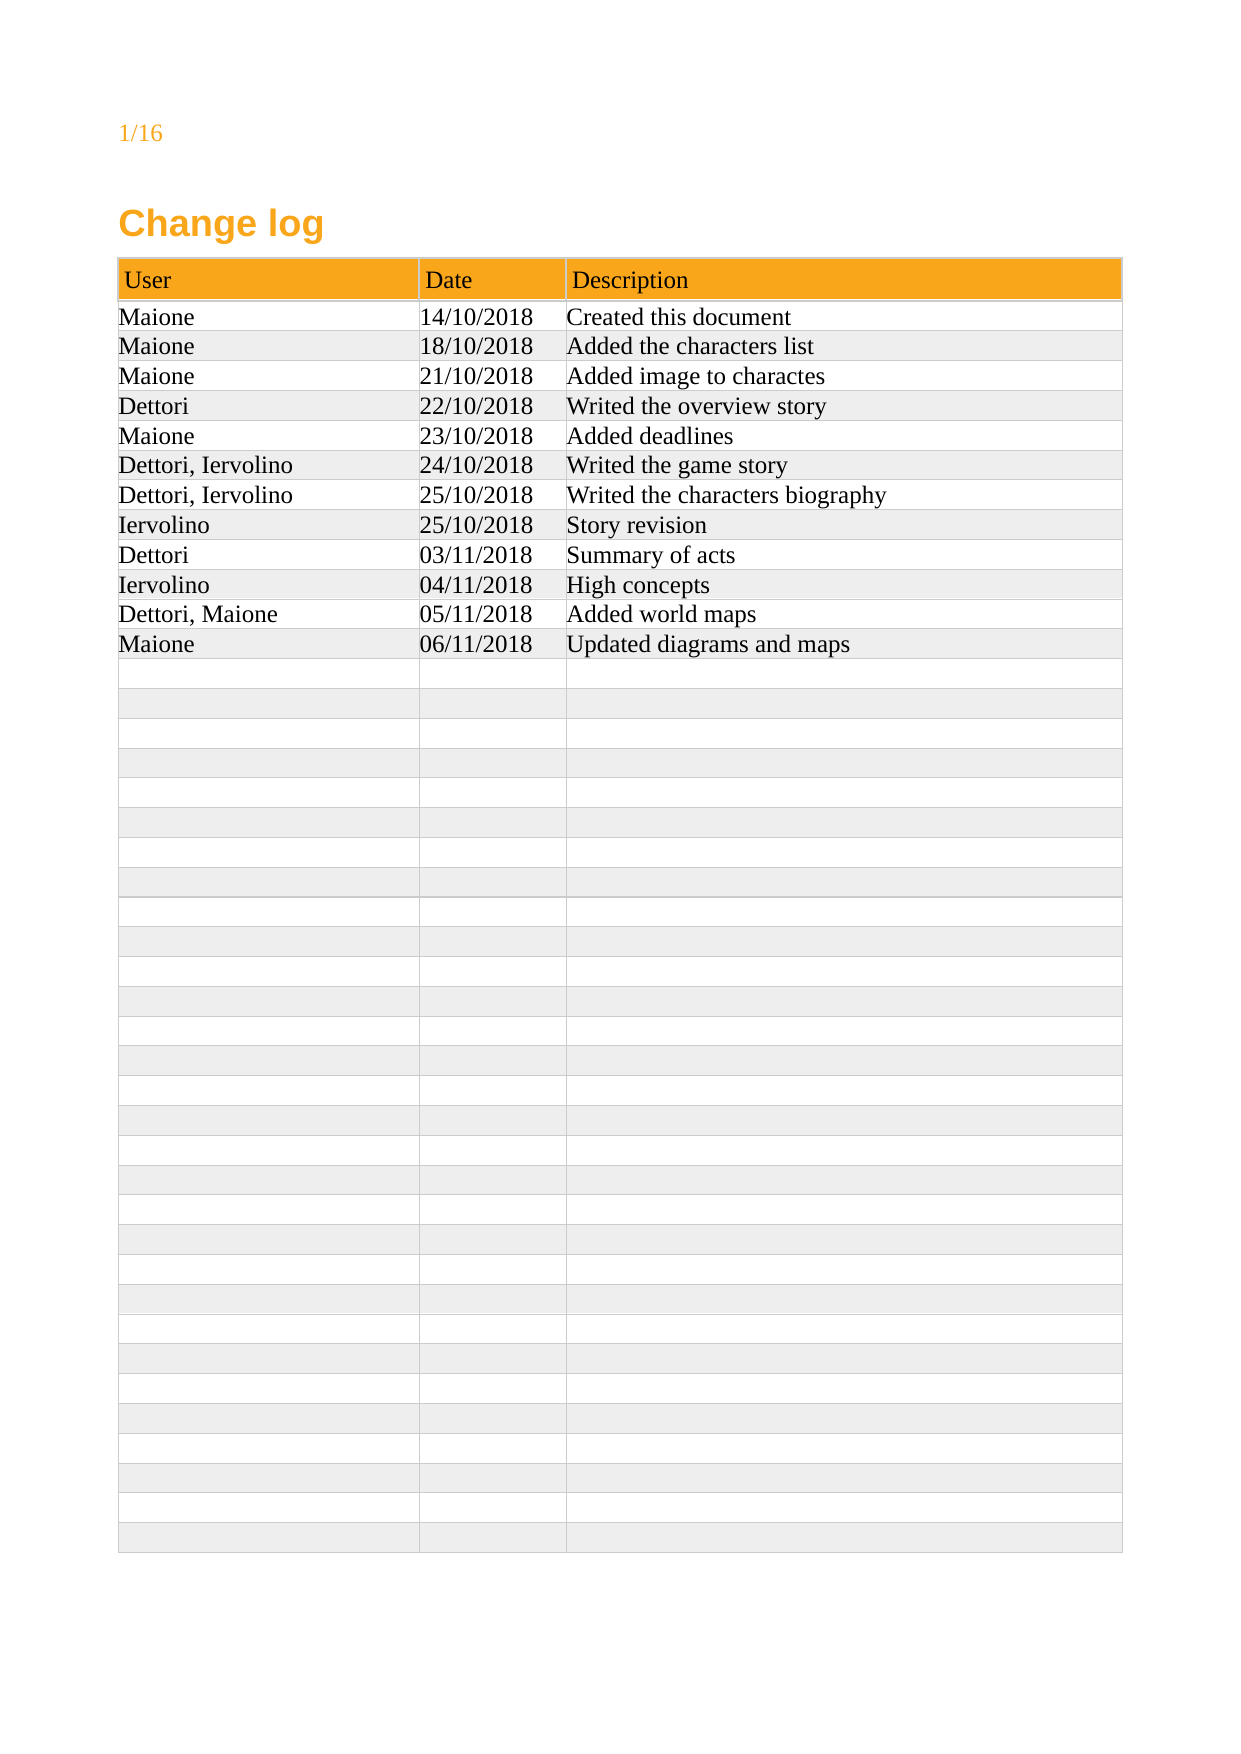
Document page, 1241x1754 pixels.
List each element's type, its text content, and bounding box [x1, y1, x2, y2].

table_cell [119, 749, 419, 777]
table_cell [567, 659, 1122, 688]
table_cell [119, 1255, 419, 1284]
table_cell 25/10/2018 [420, 480, 566, 509]
table_cell [420, 1046, 566, 1075]
table_cell Updated diagrams and maps [567, 629, 1122, 658]
table_cell [119, 1046, 419, 1075]
table_cell [119, 987, 419, 1016]
table_cell [420, 868, 566, 896]
table_cell Maione [119, 361, 419, 390]
table_cell 06/11/2018 [420, 629, 566, 658]
table_cell [567, 1195, 1122, 1224]
table_cell [119, 868, 419, 896]
table_cell Maione [119, 331, 419, 360]
table_cell [420, 778, 566, 807]
table_cell [119, 838, 419, 867]
table_cell [567, 987, 1122, 1016]
table_cell Dettori [119, 391, 419, 420]
table_cell Writed the characters biography [567, 480, 1122, 509]
table_cell Writed the overview story [567, 391, 1122, 420]
table_cell [119, 808, 419, 837]
table_cell [420, 1076, 566, 1105]
table_cell [567, 778, 1122, 807]
table_cell [567, 808, 1122, 837]
table_cell [420, 1195, 566, 1224]
table_cell [119, 1106, 419, 1135]
table_cell Story revision [567, 510, 1122, 539]
table_cell [119, 1434, 419, 1462]
table_cell Added the characters list [567, 331, 1122, 360]
table_cell [420, 1106, 566, 1135]
table_cell [119, 1493, 419, 1522]
table_cell [567, 1315, 1122, 1343]
table_cell [420, 1136, 566, 1164]
table_cell 24/10/2018 [420, 451, 566, 479]
table_cell [119, 1464, 419, 1492]
table_cell Added world maps [567, 600, 1122, 628]
table_cell [420, 1434, 566, 1462]
table_cell 05/11/2018 [420, 600, 566, 628]
table_cell [420, 1493, 566, 1522]
table_cell Dettori [119, 540, 419, 569]
table_cell [567, 719, 1122, 747]
table_cell [567, 1493, 1122, 1522]
table_cell Dettori, Iervolino [119, 480, 419, 509]
table_cell [567, 1225, 1122, 1254]
subtitle Change log [118, 201, 1122, 245]
table_cell [567, 1464, 1122, 1492]
table_cell [420, 749, 566, 777]
table_cell [119, 1523, 419, 1552]
table_cell [420, 838, 566, 867]
table_cell 03/11/2018 [420, 540, 566, 569]
table_cell Iervolino [119, 510, 419, 539]
table_cell [567, 1166, 1122, 1194]
table_cell [119, 898, 419, 926]
table_cell 18/10/2018 [420, 331, 566, 360]
table_cell Added image to charactes [567, 361, 1122, 390]
table_cell [119, 689, 419, 718]
table_cell Iervolino [119, 570, 419, 598]
table_cell [567, 898, 1122, 926]
table_cell [567, 1255, 1122, 1284]
table_cell [567, 1404, 1122, 1433]
table_cell [567, 749, 1122, 777]
table_cell [567, 868, 1122, 896]
table_cell [420, 987, 566, 1016]
table_cell [420, 1404, 566, 1433]
table_cell [567, 927, 1122, 956]
table_cell [420, 957, 566, 986]
table_cell [420, 1017, 566, 1045]
table_cell 23/10/2018 [420, 421, 566, 449]
table_cell [567, 1523, 1122, 1552]
table_header User [119, 259, 418, 299]
table_cell [420, 1344, 566, 1373]
table_cell [567, 957, 1122, 986]
table_cell [567, 1136, 1122, 1164]
table_cell [119, 957, 419, 986]
table_cell Dettori, Iervolino [119, 451, 419, 479]
table_cell [567, 1106, 1122, 1135]
table_cell [119, 778, 419, 807]
table_cell [420, 659, 566, 688]
table_cell [420, 719, 566, 747]
table_cell [420, 1464, 566, 1492]
table_cell [119, 659, 419, 688]
table_cell [119, 1344, 419, 1373]
table_cell 21/10/2018 [420, 361, 566, 390]
table_cell 25/10/2018 [420, 510, 566, 539]
table_cell [567, 1046, 1122, 1075]
table_cell [119, 1404, 419, 1433]
table_cell [420, 1166, 566, 1194]
table_cell [420, 898, 566, 926]
table_cell Maione [119, 302, 419, 330]
table_cell [567, 1434, 1122, 1462]
table_cell [119, 1225, 419, 1254]
table_cell High concepts [567, 570, 1122, 598]
table_cell [420, 1523, 566, 1552]
table_cell 14/10/2018 [420, 302, 566, 330]
table_cell [119, 1017, 419, 1045]
table_header Description [567, 259, 1121, 299]
table_cell [420, 927, 566, 956]
table_cell [420, 1315, 566, 1343]
table_cell [567, 689, 1122, 718]
table_cell [119, 719, 419, 747]
table_cell [567, 1374, 1122, 1403]
table_cell Created this document [567, 302, 1122, 330]
table_cell [567, 838, 1122, 867]
table_cell [420, 1285, 566, 1313]
table_cell [420, 689, 566, 718]
table_cell [567, 1017, 1122, 1045]
table_cell [420, 808, 566, 837]
table_cell Maione [119, 629, 419, 658]
table_cell [567, 1076, 1122, 1105]
table_cell [119, 1374, 419, 1403]
table_cell [420, 1225, 566, 1254]
table_cell Dettori, Maione [119, 600, 419, 628]
table_cell [420, 1374, 566, 1403]
table_cell [119, 1136, 419, 1164]
table_cell 22/10/2018 [420, 391, 566, 420]
table_cell 04/11/2018 [420, 570, 566, 598]
table_cell Added deadlines [567, 421, 1122, 449]
table_header Date [420, 259, 565, 299]
table_cell Maione [119, 421, 419, 449]
table_cell [567, 1344, 1122, 1373]
table_cell Writed the game story [567, 451, 1122, 479]
table_cell [420, 1255, 566, 1284]
table_cell [119, 1076, 419, 1105]
table_cell [119, 1315, 419, 1343]
table_cell [567, 1285, 1122, 1313]
table_cell [119, 1166, 419, 1194]
table_cell [119, 927, 419, 956]
table_cell Summary of acts [567, 540, 1122, 569]
table_cell [119, 1285, 419, 1313]
table_cell [119, 1195, 419, 1224]
